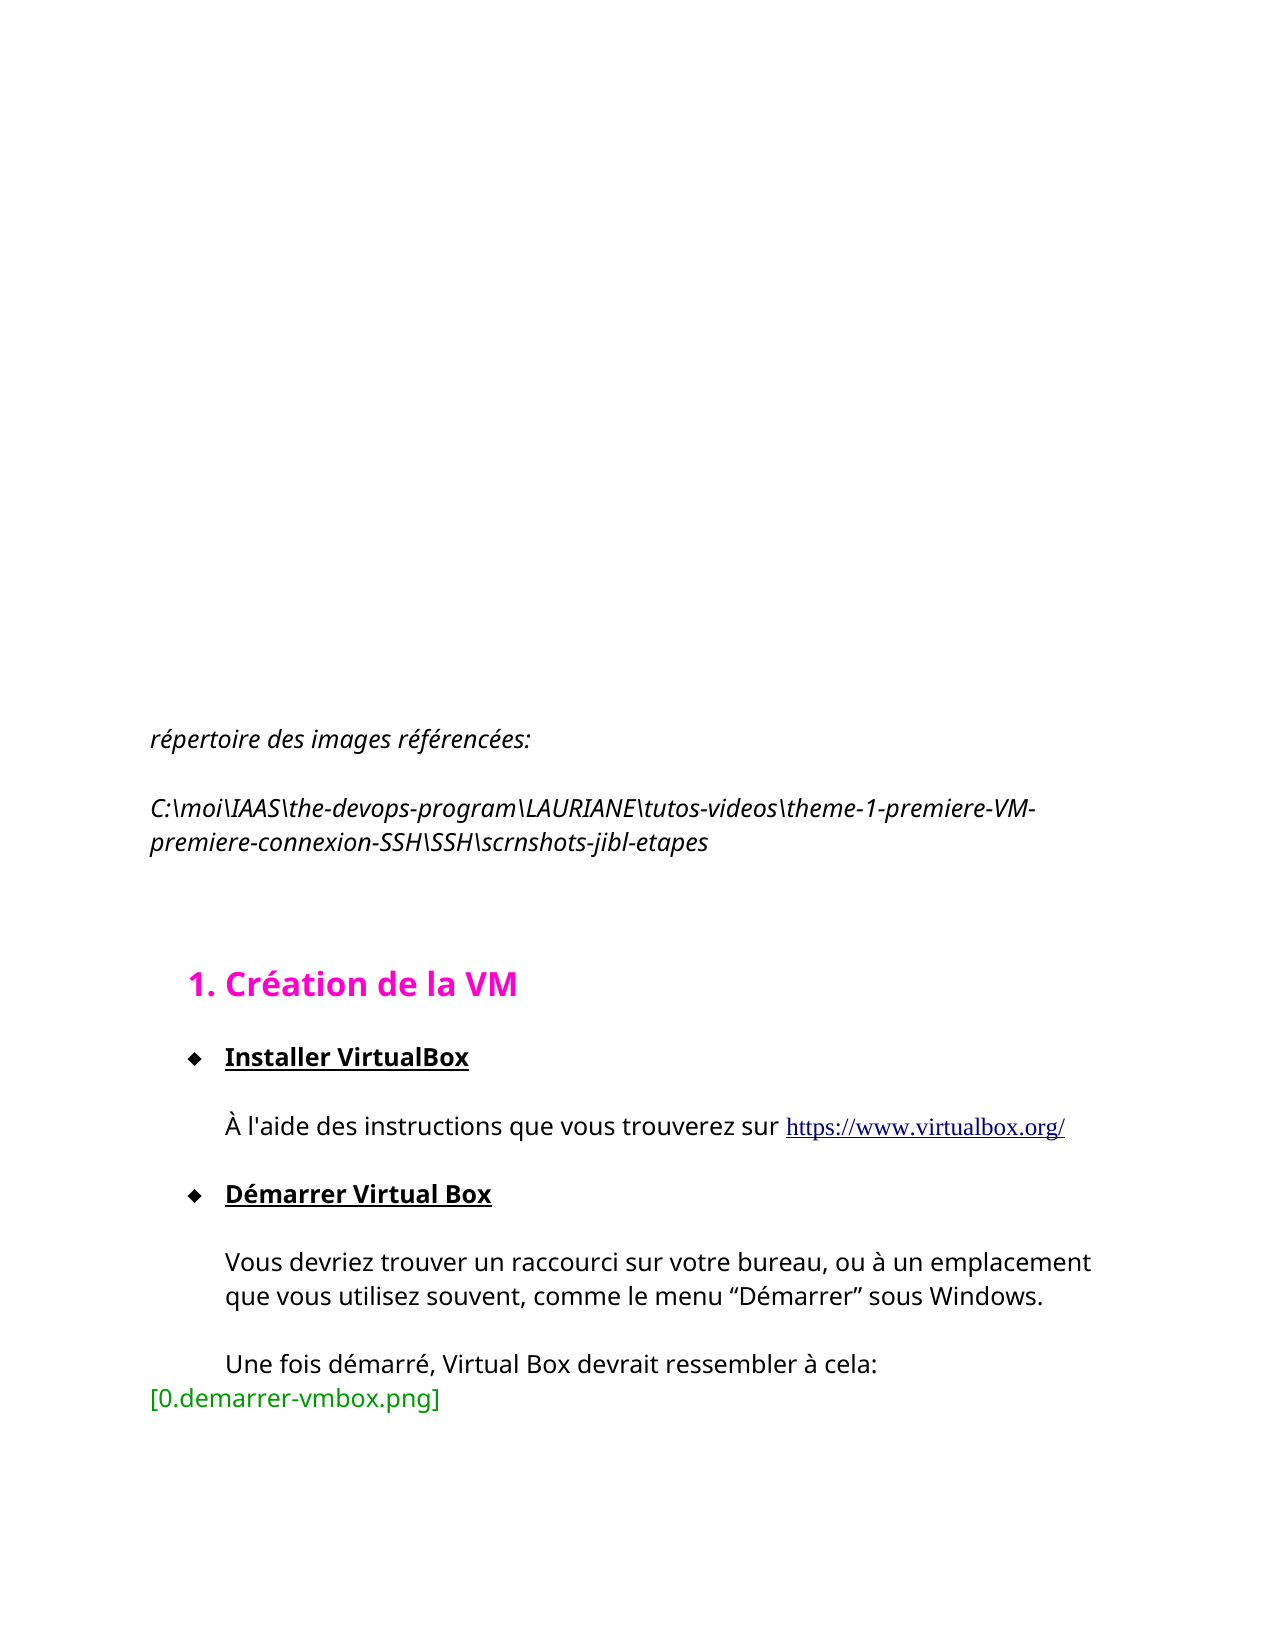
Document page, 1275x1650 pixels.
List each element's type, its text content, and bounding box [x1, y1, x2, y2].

list Installer VirtualBox [187, 1040, 1125, 1074]
text [0.demarrer-vmbox.png] [150, 1381, 1125, 1415]
list Démarrer Virtual Box [187, 1176, 1125, 1210]
text répertoire des images référencées: [150, 722, 1125, 756]
list À l'aide des instructions que vous trouverez sur https://www.virtualbox.org/ [187, 1108, 1125, 1142]
text Vous devriez trouver un raccourci sur votre bureau, ou à un emplacement que vous utilisez souvent, comme le menu “Démarrer” sous Windows. [225, 1244, 1125, 1313]
text C:\moi\IAAS\the-devops-program\LAURIANE\tutos-videos\theme-1-premiere-VM-premiere-connexion-SSH\SSH\scrnshots-jibl-etapes [150, 790, 1125, 858]
list Création de la VM [187, 961, 1125, 1006]
text Une fois démarré, Virtual Box devrait ressembler à cela: [225, 1347, 1125, 1381]
